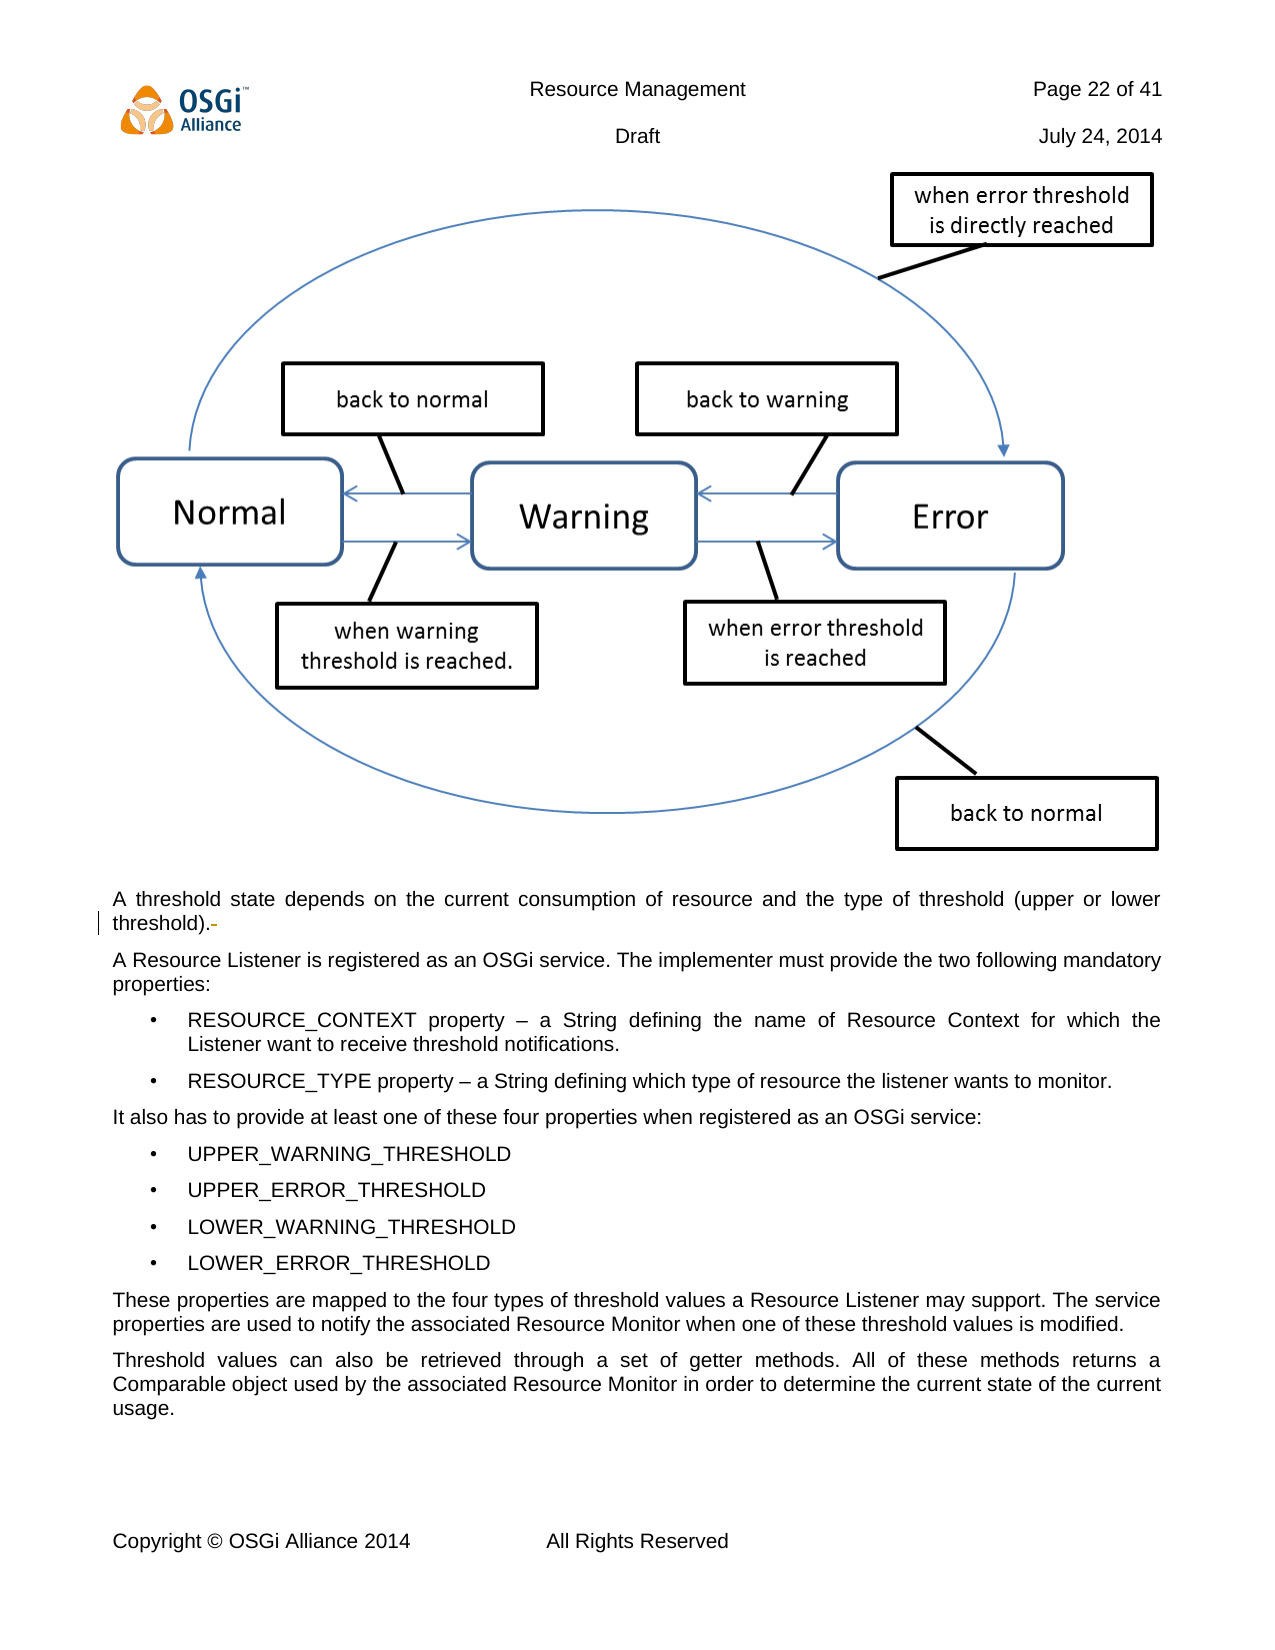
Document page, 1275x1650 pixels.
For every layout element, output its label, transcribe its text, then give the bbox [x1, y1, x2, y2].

text It also has to provide at least one of these four properties when registered as an OSGi service: [112, 1105, 1162, 1129]
text These properties are mapped to the four types of threshold values a Resource Listener may support. The service properties are used to notify the associated Resource Monitor when one of these threshold values is modified. [112, 1288, 1162, 1336]
list UPPER_ERROR_THRESHOLD [150, 1178, 1162, 1202]
text A threshold state depends on the current consumption of resource and the type of threshold (upper or lower threshold). [112, 887, 1162, 935]
list LOWER_ERROR_THRESHOLD [150, 1251, 1162, 1275]
text A Resource Listener is registered as an OSGi service. The implementer must provide the two following mandatory properties: [112, 948, 1162, 996]
picture [116, 172, 1159, 851]
list LOWER_WARNING_THRESHOLD [150, 1215, 1162, 1239]
list UPPER_WARNING_THRESHOLD [150, 1142, 1162, 1166]
picture [113, 78, 257, 142]
list RESOURCE_TYPE property – a String defining which type of resource the listener wants to monitor. [150, 1068, 1162, 1093]
text Threshold values can also be retrieved through a set of getter methods. All of these methods returns a Comparable object used by the associated Resource Monitor in order to determine the current state of the current usage. [112, 1348, 1162, 1420]
list RESOURCE_CONTEXT property – a String defining the name of Resource Context for which the Listener want to receive threshold notifications. [150, 1008, 1162, 1056]
